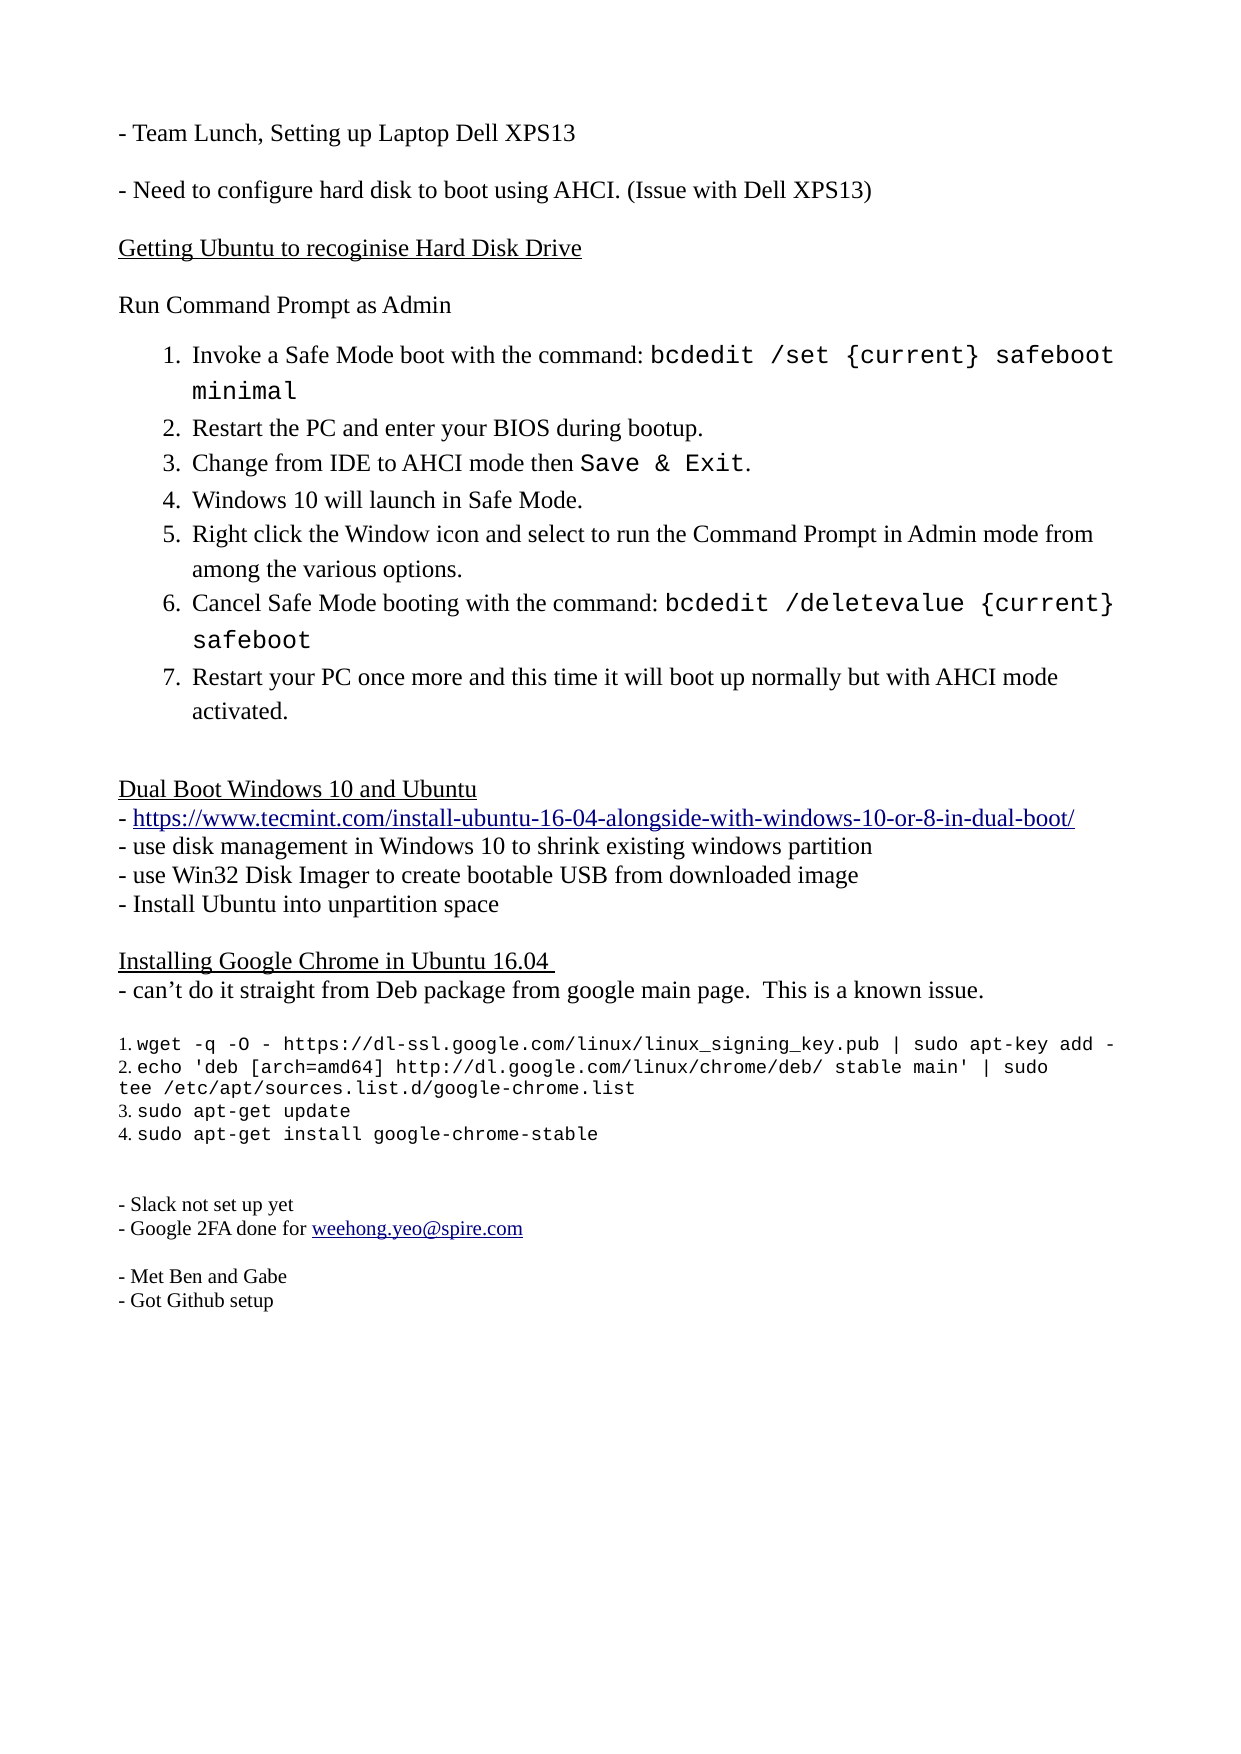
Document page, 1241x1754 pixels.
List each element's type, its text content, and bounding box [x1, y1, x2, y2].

text - can’t do it straight from Deb package from google main page. This is a known issue. [118, 975, 1122, 1004]
list Right click the Window icon and select to run the Command Prompt in Admin mode from among the various options. [162, 519, 1122, 582]
text - Met Ben and Gabe [118, 1264, 1122, 1288]
text 3. sudo apt-get update [118, 1100, 1122, 1123]
text - Slack not set up yet [118, 1192, 1122, 1216]
text Dual Boot Windows 10 and Ubuntu [118, 774, 1122, 803]
text 1. wget -q -O - https://dl-ssl.google.com/linux/linux_signing_key.pub | sudo apt-key add - [118, 1033, 1122, 1056]
list Invoke a Safe Mode boot with the command: bcdedit /set {current} safeboot minimal [162, 340, 1122, 407]
list Change from IDE to AHCI mode then Save & Exit. [162, 448, 1122, 478]
text - use Win32 Disk Imager to create bootable USB from downloaded image [118, 860, 1122, 889]
text - use disk management in Windows 10 to shrink existing windows partition [118, 831, 1122, 860]
text - Got Github setup [118, 1288, 1122, 1312]
list Restart your PC once more and this time it will boot up normally but with AHCI mode activated. [162, 662, 1122, 725]
text 2. echo 'deb [arch=amd64] http://dl.google.com/linux/chrome/deb/ stable main' | sudo tee /etc/apt/sources.list.d/google-chrome.list [118, 1056, 1122, 1100]
text - Google 2FA done for weehong.yeo@spire.com [118, 1216, 1122, 1240]
text - Install Ubuntu into unpartition space [118, 889, 1122, 918]
text Getting Ubuntu to recoginise Hard Disk Drive [118, 233, 1122, 262]
list Restart the PC and enter your BIOS during bootup. [162, 413, 1122, 442]
list Windows 10 will launch in Safe Mode. [162, 485, 1122, 513]
text 4. sudo apt-get install google-chrome-stable [118, 1123, 1122, 1146]
text Run Command Prompt as Admin [118, 291, 1122, 319]
text Installing Google Chrome in Ubuntu 16.04 [118, 946, 1122, 975]
text - https://www.tecmint.com/install-ubuntu-16-04-alongside-with-windows-10-or-8-in-dual-boot/ [118, 803, 1122, 831]
list Cancel Safe Mode booting with the command: bcdedit /deletevalue {current} safeboot [162, 588, 1122, 656]
text - Need to configure hard disk to boot using AHCI. (Issue with Dell XPS13) [118, 176, 1122, 204]
text - Team Lunch, Setting up Laptop Dell XPS13 [118, 118, 1122, 147]
